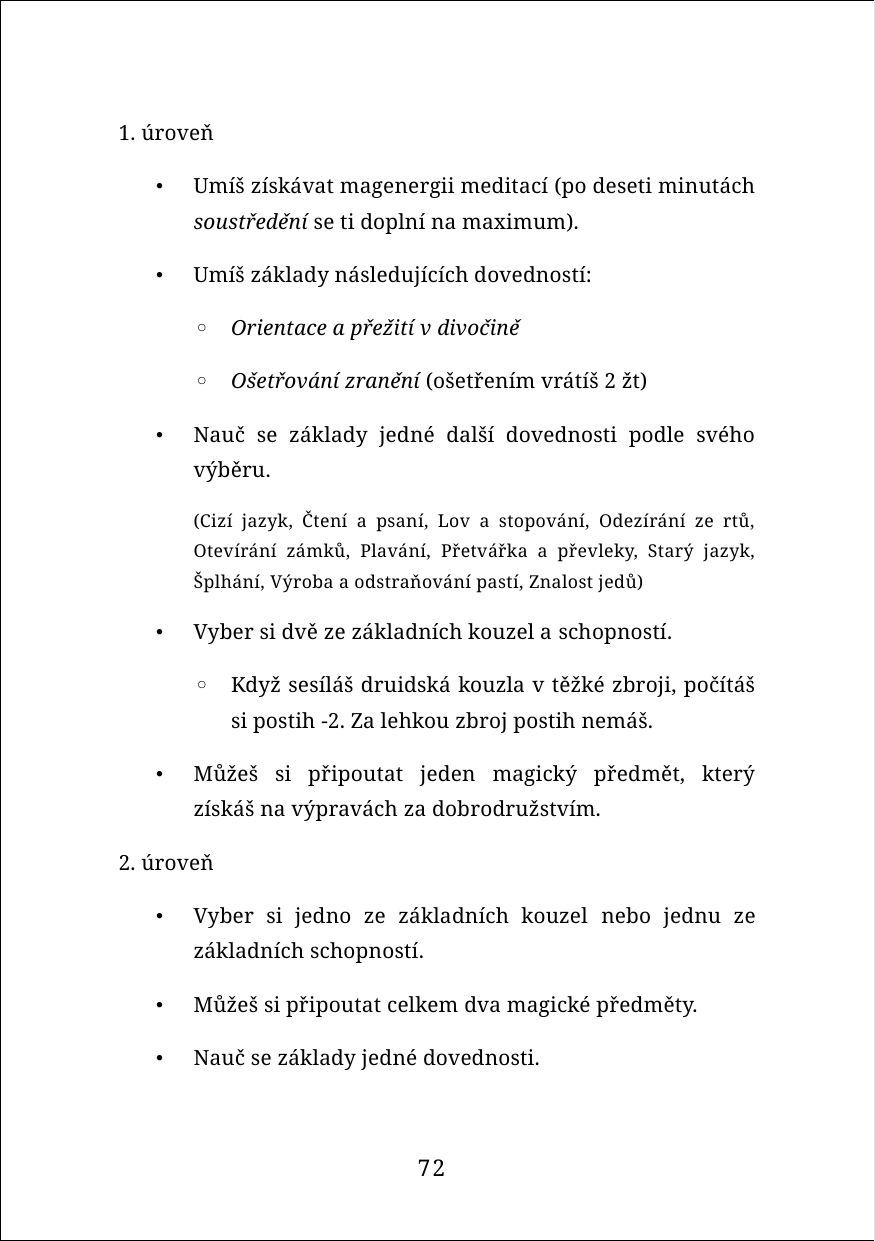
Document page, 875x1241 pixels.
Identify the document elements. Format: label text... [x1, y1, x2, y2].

list Můžeš si připoutat celkem dva magické předměty. [156, 990, 756, 1018]
list (Cizí jazyk, Čtení a psaní, Lov a stopování, Odezírání ze rtů, Otevírání zámků, Plavání, Přetvářka a převleky, Starý jazyk, Šplhání, Výroba a odstraňování pastí, Znalost jedů) [156, 509, 756, 593]
list Umíš základy následujících dovedností: [156, 260, 756, 289]
text 1. úroveň [118, 118, 756, 147]
list Orientace a přežití v divočině [193, 313, 756, 342]
list Nauč se základy jedné další dovednosti podle svého výběru. [156, 420, 756, 484]
list Když sesíláš druidská kouzla v těžké zbroji, počítáš si postih -2. Za lehkou zbroj postih nemáš. [193, 670, 756, 734]
list Umíš získávat magenergii meditací (po deseti minutách soustředění se ti doplní na maximum). [156, 171, 756, 235]
text 2. úroveň [118, 848, 756, 876]
list Ošetřování zranění (ošetřením vrátíš 2 žt) [193, 367, 756, 395]
list Nauč se základy jedné dovednosti. [156, 1043, 756, 1071]
list Můžeš si připoutat jeden magický předmět, který získáš na výpravách za dobrodružstvím. [156, 759, 756, 823]
list Vyber si jedno ze základních kouzel nebo jednu ze základních schopností. [156, 901, 756, 965]
list Vyber si dvě ze základních kouzel a schopností. [156, 617, 756, 645]
